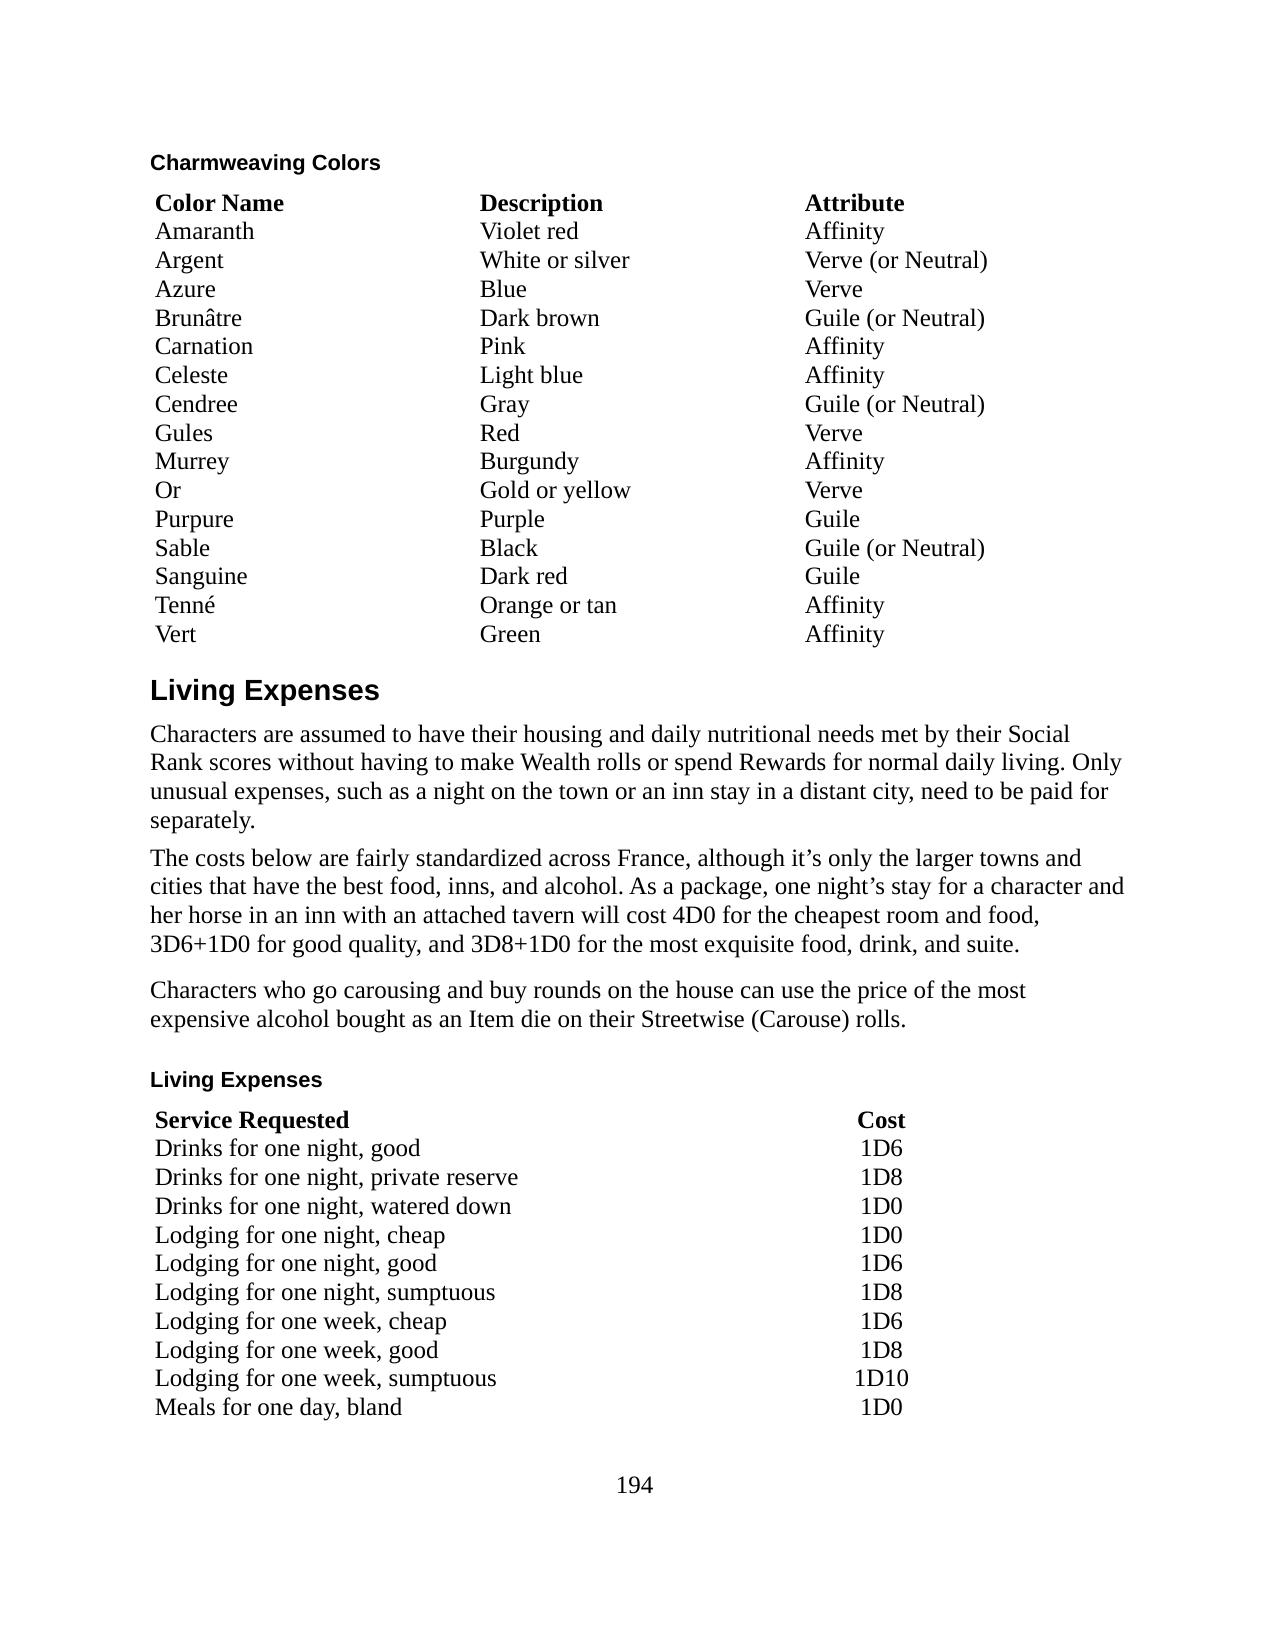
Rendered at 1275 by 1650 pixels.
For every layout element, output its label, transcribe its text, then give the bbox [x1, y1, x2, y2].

table_cell Blue [475, 274, 800, 303]
table_cell Lodging for one week, good [150, 1335, 637, 1363]
table_cell 1D0 [638, 1220, 1125, 1248]
table_cell Drinks for one night, good [150, 1134, 637, 1162]
table_cell Verve [800, 274, 1125, 303]
table_cell Lodging for one night, sumptuous [150, 1277, 637, 1306]
text Characters are assumed to have their housing and daily nutritional needs met by their Social Rank scores without having to make Wealth rolls or spend Rewards for normal daily living. Only unusual expenses, such as a night on the town or an inn stay in a distant city, need to be paid for separately. [150, 719, 1125, 834]
table_cell 1D8 [638, 1335, 1125, 1363]
table_cell Gold or yellow [475, 475, 800, 504]
table_cell Cendree [150, 389, 475, 418]
table_cell 1D6 [638, 1306, 1125, 1335]
table_header Description [475, 188, 800, 216]
table_cell Purpure [150, 504, 475, 533]
table_cell Guile (or Neutral) [800, 533, 1125, 561]
table_cell Affinity [800, 216, 1125, 245]
table_cell Celeste [150, 360, 475, 389]
table_cell Affinity [800, 360, 1125, 389]
table_cell Dark brown [475, 303, 800, 331]
text Characters who go carousing and buy rounds on the house can use the price of the most expensive alcohol bought as an Item die on their Streetwise (Carouse) rolls. [150, 976, 1125, 1033]
table_cell Azure [150, 274, 475, 303]
table_cell 1D6 [638, 1134, 1125, 1162]
table_header Attribute [800, 188, 1125, 216]
table_cell Gules [150, 418, 475, 446]
table_cell Or [150, 475, 475, 504]
table_header Service Requested [150, 1105, 637, 1133]
table_cell Sanguine [150, 561, 475, 590]
table_cell Meals for one day, bland [150, 1392, 637, 1421]
table_header Color Name [150, 188, 475, 216]
table_cell Dark red [475, 561, 800, 590]
subtitle Living Expenses [150, 1067, 1125, 1092]
subtitle Living Expenses [150, 673, 1125, 706]
table_cell Lodging for one night, cheap [150, 1220, 637, 1248]
table_cell Drinks for one night, private reserve [150, 1162, 637, 1191]
table_cell 1D8 [638, 1277, 1125, 1306]
table_cell Tenné [150, 590, 475, 619]
table_cell 1D0 [638, 1191, 1125, 1220]
table_cell Red [475, 418, 800, 446]
table_cell 1D0 [638, 1392, 1125, 1421]
table_cell Carnation [150, 331, 475, 360]
table_cell Gray [475, 389, 800, 418]
table_cell Green [475, 619, 800, 648]
table_cell Amaranth [150, 216, 475, 245]
table_cell 1D6 [638, 1249, 1125, 1277]
table_cell Affinity [800, 590, 1125, 619]
table_cell Lodging for one night, good [150, 1249, 637, 1277]
table_cell Affinity [800, 331, 1125, 360]
table_cell Murrey [150, 446, 475, 475]
table_cell Vert [150, 619, 475, 648]
table_cell Affinity [800, 446, 1125, 475]
table_cell Verve (or Neutral) [800, 245, 1125, 274]
table_cell Orange or tan [475, 590, 800, 619]
table_cell Violet red [475, 216, 800, 245]
table_cell Burgundy [475, 446, 800, 475]
table_cell Verve [800, 418, 1125, 446]
table_cell Purple [475, 504, 800, 533]
table_cell Black [475, 533, 800, 561]
table_cell Pink [475, 331, 800, 360]
table_cell Brunâtre [150, 303, 475, 331]
table_cell Argent [150, 245, 475, 274]
table_cell Lodging for one week, cheap [150, 1306, 637, 1335]
table_cell Guile (or Neutral) [800, 389, 1125, 418]
subtitle Charmweaving Colors [150, 150, 1125, 175]
table_cell Verve [800, 475, 1125, 504]
table_cell Guile [800, 561, 1125, 590]
table_cell Drinks for one night, watered down [150, 1191, 637, 1220]
table_cell 1D8 [638, 1162, 1125, 1191]
text The costs below are fairly standardized across France, although it’s only the larger towns and cities that have the best food, inns, and alcohol. As a package, one night’s stay for a character and her horse in an inn with an attached tavern will cost 4D0 for the cheapest room and food, 3D6+1D0 for good quality, and 3D8+1D0 for the most exquisite food, drink, and suite. [150, 843, 1125, 958]
table_cell Sable [150, 533, 475, 561]
table_cell Guile (or Neutral) [800, 303, 1125, 331]
table_cell Light blue [475, 360, 800, 389]
table_header Cost [638, 1105, 1125, 1133]
table_cell Affinity [800, 619, 1125, 648]
table_cell Guile [800, 504, 1125, 533]
table_cell Lodging for one week, sumptuous [150, 1364, 637, 1392]
table_cell White or silver [475, 245, 800, 274]
table_cell 1D10 [638, 1364, 1125, 1392]
